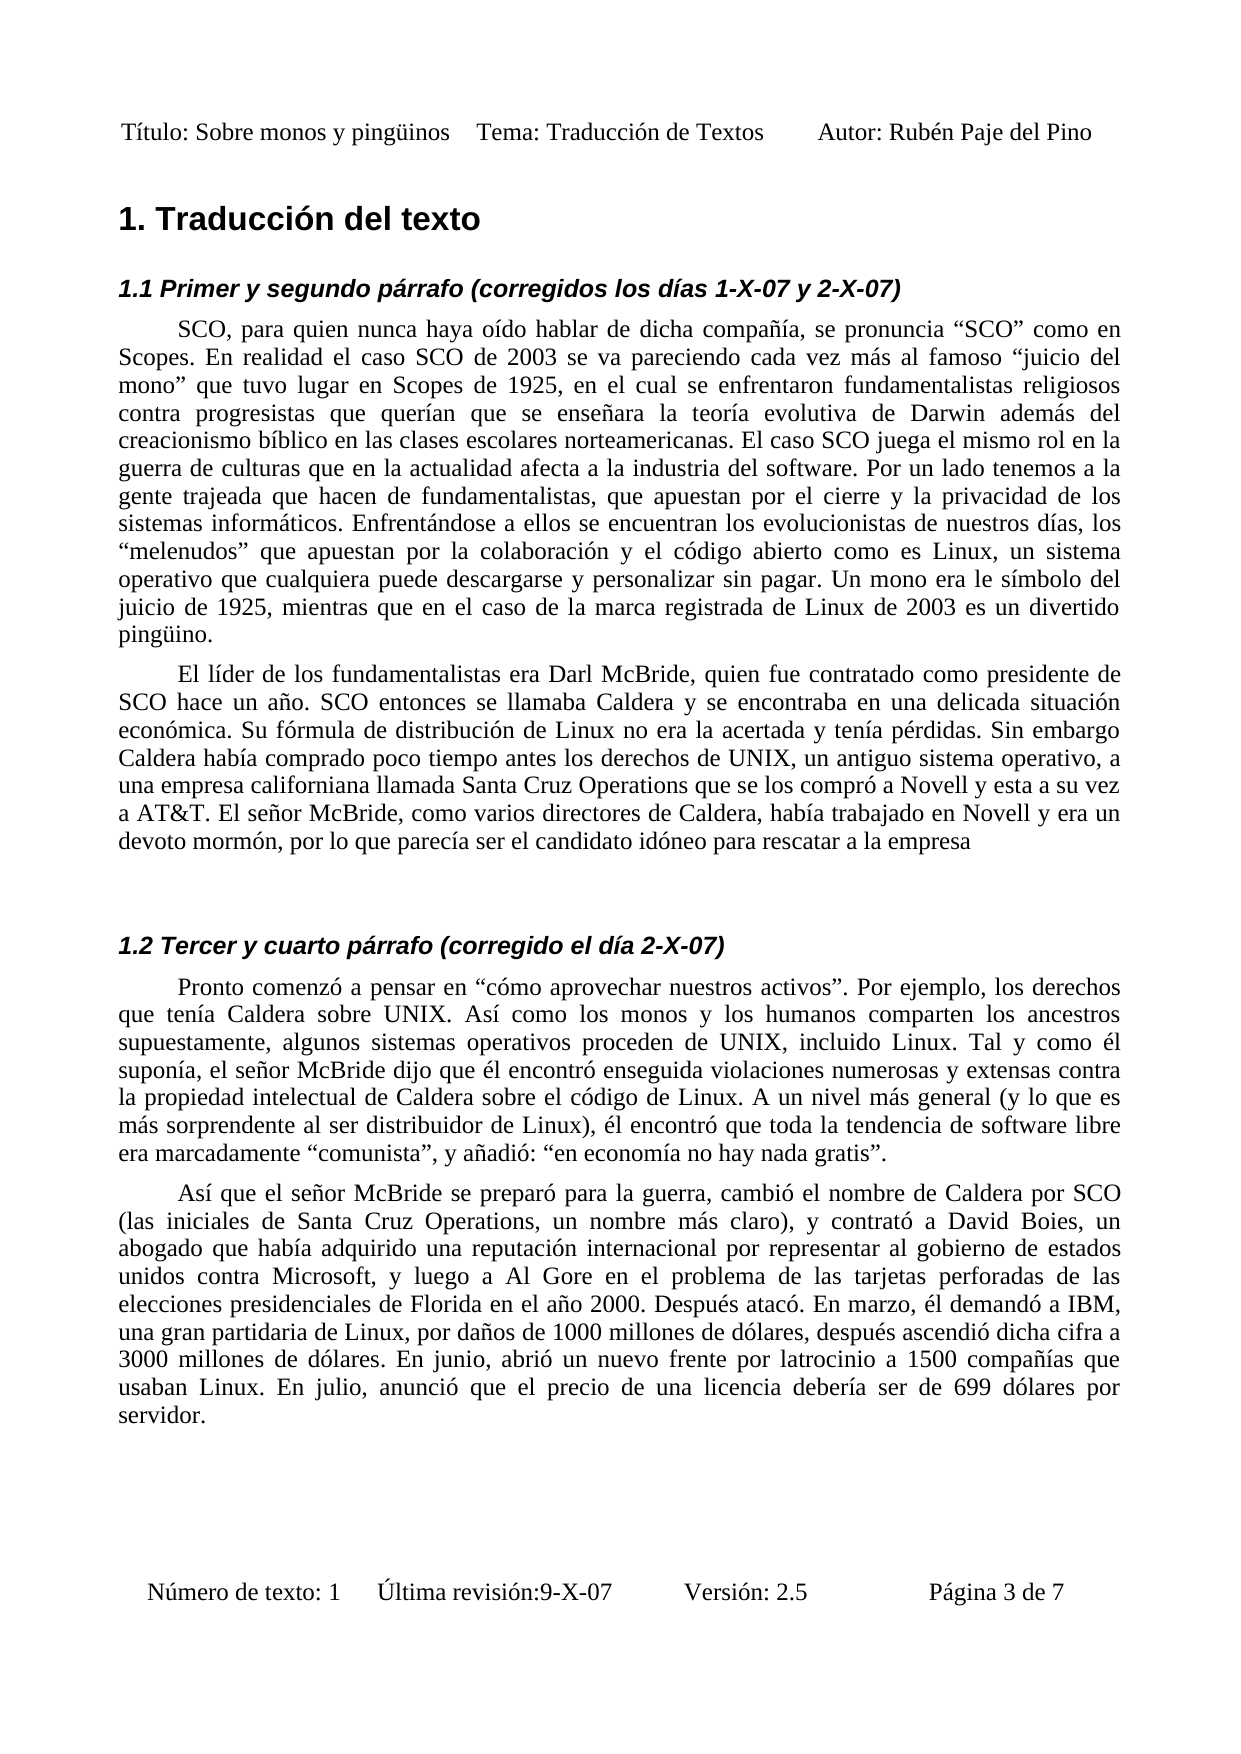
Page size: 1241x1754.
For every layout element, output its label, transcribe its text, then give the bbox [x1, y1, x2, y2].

text Pronto comenzó a pensar en “cómo aprovechar nuestros activos”. Por ejemplo, los derechos que tenía Caldera sobre UNIX. Así como los monos y los humanos comparten los ancestros supuestamente, algunos sistemas operativos proceden de UNIX, incluido Linux. Tal y como él suponía, el señor McBride dijo que él encontró enseguida violaciones numerosas y extensas contra la propiedad intelectual de Caldera sobre el código de Linux. A un nivel más general (y lo que es más sorprendente al ser distribuidor de Linux), él encontró que toda la tendencia de software libre era marcadamente “comunista”, y añadió: “en economía no hay nada gratis”. [118, 973, 1122, 1167]
text Así que el señor McBride se preparó para la guerra, cambió el nombre de Caldera por SCO (las iniciales de Santa Cruz Operations, un nombre más claro), y contrató a David Boies, un abogado que había adquirido una reputación internacional por representar al gobierno de estados unidos contra Microsoft, y luego a Al Gore en el problema de las tarjetas perforadas de las elecciones presidenciales de Florida en el año 2000. Después atacó. En marzo, él demandó a IBM, una gran partidaria de Linux, por daños de 1000 millones de dólares, después ascendió dicha cifra a 3000 millones de dólares. En junio, abrió un nuevo frente por latrocinio a 1500 compañías que usaban Linux. En julio, anunció que el precio de una licencia debería ser de 699 dólares por servidor. [118, 1179, 1122, 1428]
subtitle 1. Traducción del texto [118, 200, 1122, 238]
subtitle 1.1 Primer y segundo párrafo (corregidos los días 1-X-07 y 2-X-07) [118, 275, 1122, 303]
text El líder de los fundamentalistas era Darl McBride, quien fue contratado como presidente de SCO hace un año. SCO entonces se llamaba Caldera y se encontraba en una delicada situación económica. Su fórmula de distribución de Linux no era la acertada y tenía pérdidas. Sin embargo Caldera había comprado poco tiempo antes los derechos de UNIX, un antiguo sistema operativo, a una empresa californiana llamada Santa Cruz Operations que se los compró a Novell y esta a su vez a AT&T. El señor McBride, como varios directores de Caldera, había trabajado en Novell y era un devoto mormón, por lo que parecía ser el candidato idóneo para rescatar a la empresa [118, 661, 1122, 854]
text SCO, para quien nunca haya oído hablar de dicha compañía, se pronuncia “SCO” como en Scopes. En realidad el caso SCO de 2003 se va pareciendo cada vez más al famoso “juicio del mono” que tuvo lugar en Scopes de 1925, en el cual se enfrentaron fundamentalistas religiosos contra progresistas que querían que se enseñara la teoría evolutiva de Darwin además del creacionismo bíblico en las clases escolares norteamericanas. El caso SCO juega el mismo rol en la guerra de culturas que en la actualidad afecta a la industria del software. Por un lado tenemos a la gente trajeada que hacen de fundamentalistas, que apuestan por el cierre y la privacidad de los sistemas informáticos. Enfrentándose a ellos se encuentran los evolucionistas de nuestros días, los “melenudos” que apuestan por la colaboración y el código abierto como es Linux, un sistema operativo que cualquiera puede descargarse y personalizar sin pagar. Un mono era le símbolo del juicio de 1925, mientras que en el caso de la marca registrada de Linux de 2003 es un divertido pingüino. [118, 316, 1122, 648]
subtitle 1.2 Tercer y cuarto párrafo (corregido el día 2-X-07) [118, 932, 1122, 960]
